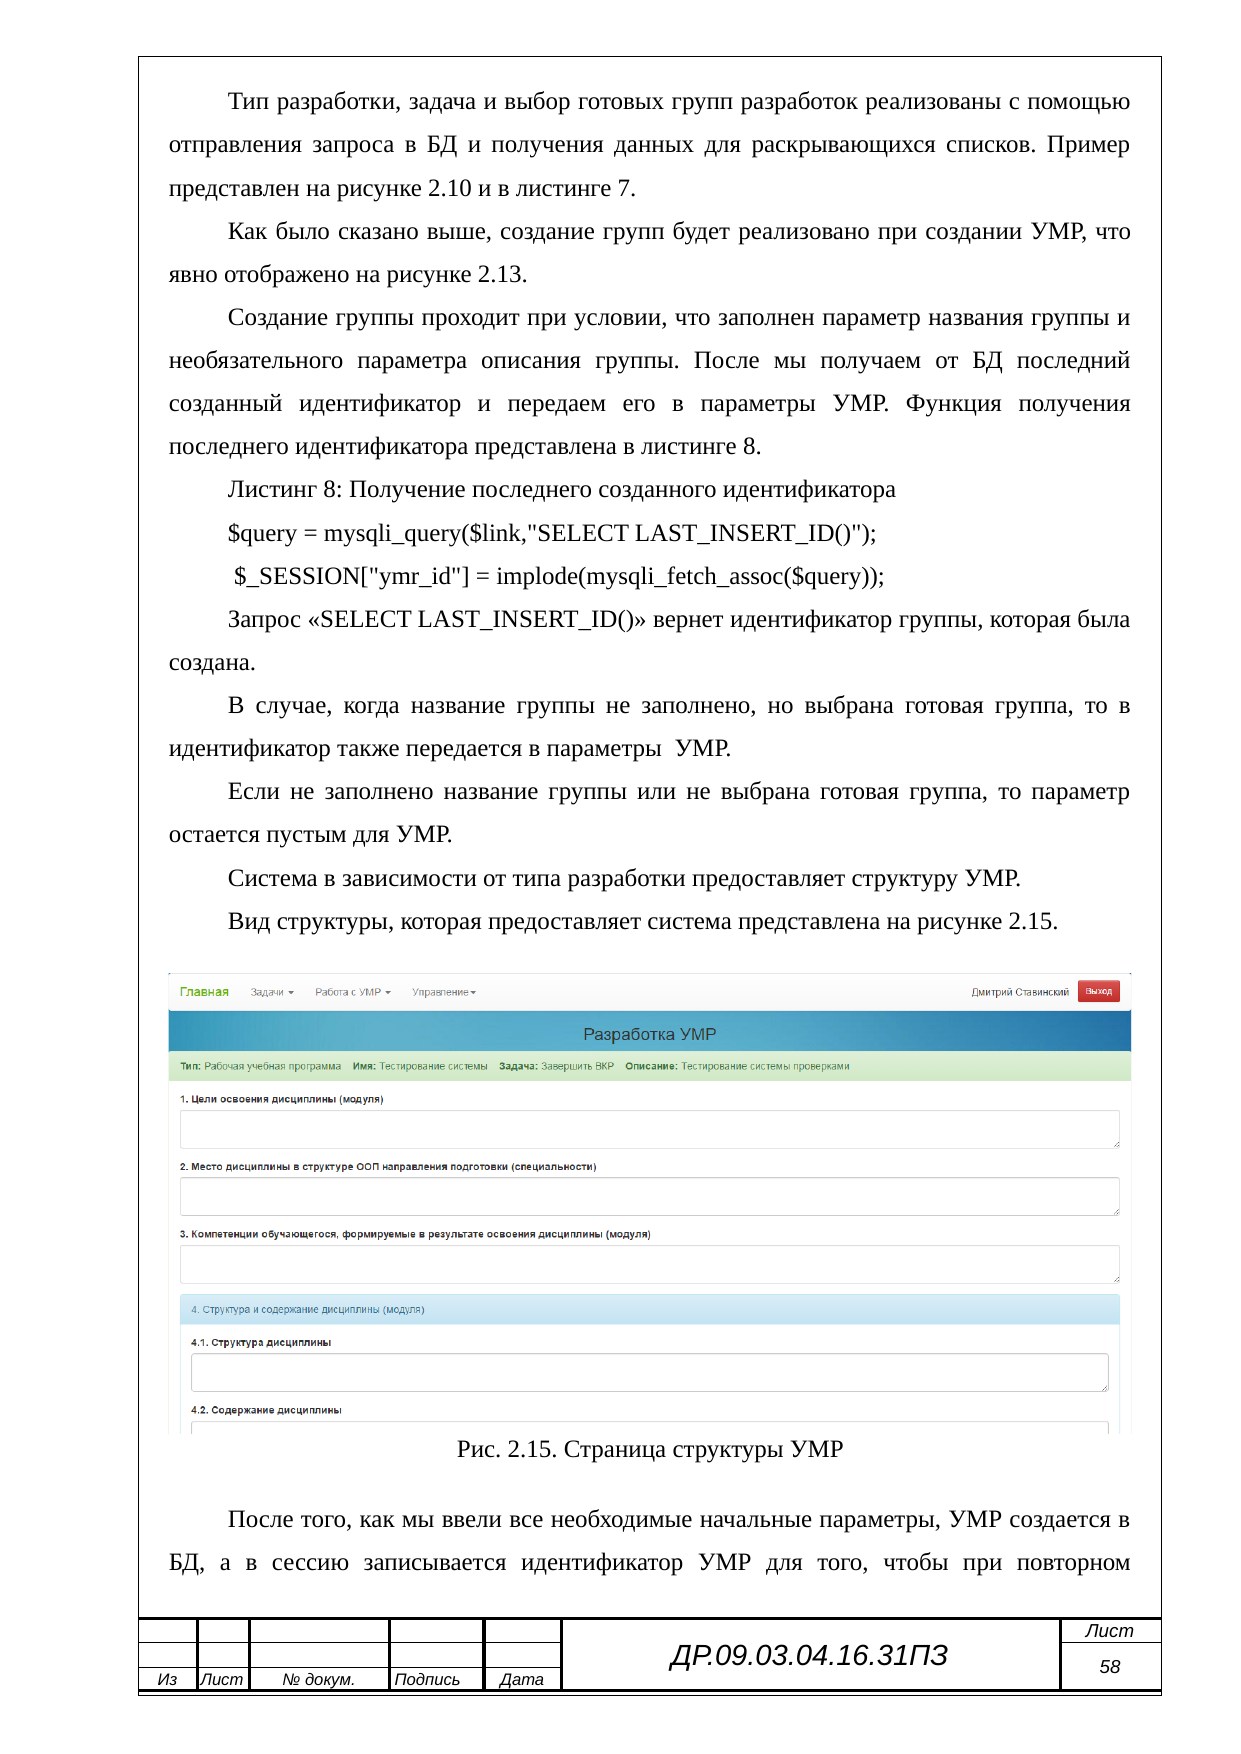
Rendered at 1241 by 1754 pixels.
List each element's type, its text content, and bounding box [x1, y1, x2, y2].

text Создание группы проходит при условии, что заполнен параметр названия группы и необязательного параметра описания группы. После мы получаем от БД последний созданный идентификатор и передаем его в параметры УМР. Функция получения последнего идентификатора представлена в листинге 8. [168, 302, 1132, 460]
text $_SESSION["ymr_id"] = implode(mysqli_fetch_assoc($query)); [168, 561, 1132, 589]
text Рис. 2.15. Страница структуры УМР [168, 1434, 1132, 1462]
text Система в зависимости от типа разработки предоставляет структуру УМР. [168, 863, 1132, 891]
text Листинг 8: Получение последнего созданного идентификатора [168, 474, 1132, 503]
text $query = mysqli_query($link,"SELECT LAST_INSERT_ID()"); [168, 518, 1132, 546]
text Тип разработки, задача и выбор готовых групп разработок реализованы с помощью отправления запроса в БД и получения данных для раскрывающихся списков. Пример представлен на рисунке 2.10 и в листинге 7. [168, 86, 1132, 201]
text Как было сказано выше, создание групп будет реализовано при создании УМР, что явно отображено на рисунке 2.13. [168, 216, 1132, 288]
text Вид структуры, которая предоставляет система представлена на рисунке 2.15. [168, 906, 1132, 934]
text Если не заполнено название группы или не выбрана готовая группа, то параметр остается пустым для УМР. [168, 776, 1132, 848]
text Запрос «SELECT LAST_INSERT_ID()» вернет идентификатор группы, которая была создана. [168, 604, 1132, 676]
picture [168, 973, 1132, 1434]
text После того, как мы ввели все необходимые начальные параметры, УМР создается в БД, а в сессию записывается идентификатор УМР для того, чтобы при повторном [168, 1504, 1132, 1576]
text В случае, когда название группы не заполнено, но выбрана готовая группа, то в идентификатор также передается в параметры УМР. [168, 690, 1132, 762]
